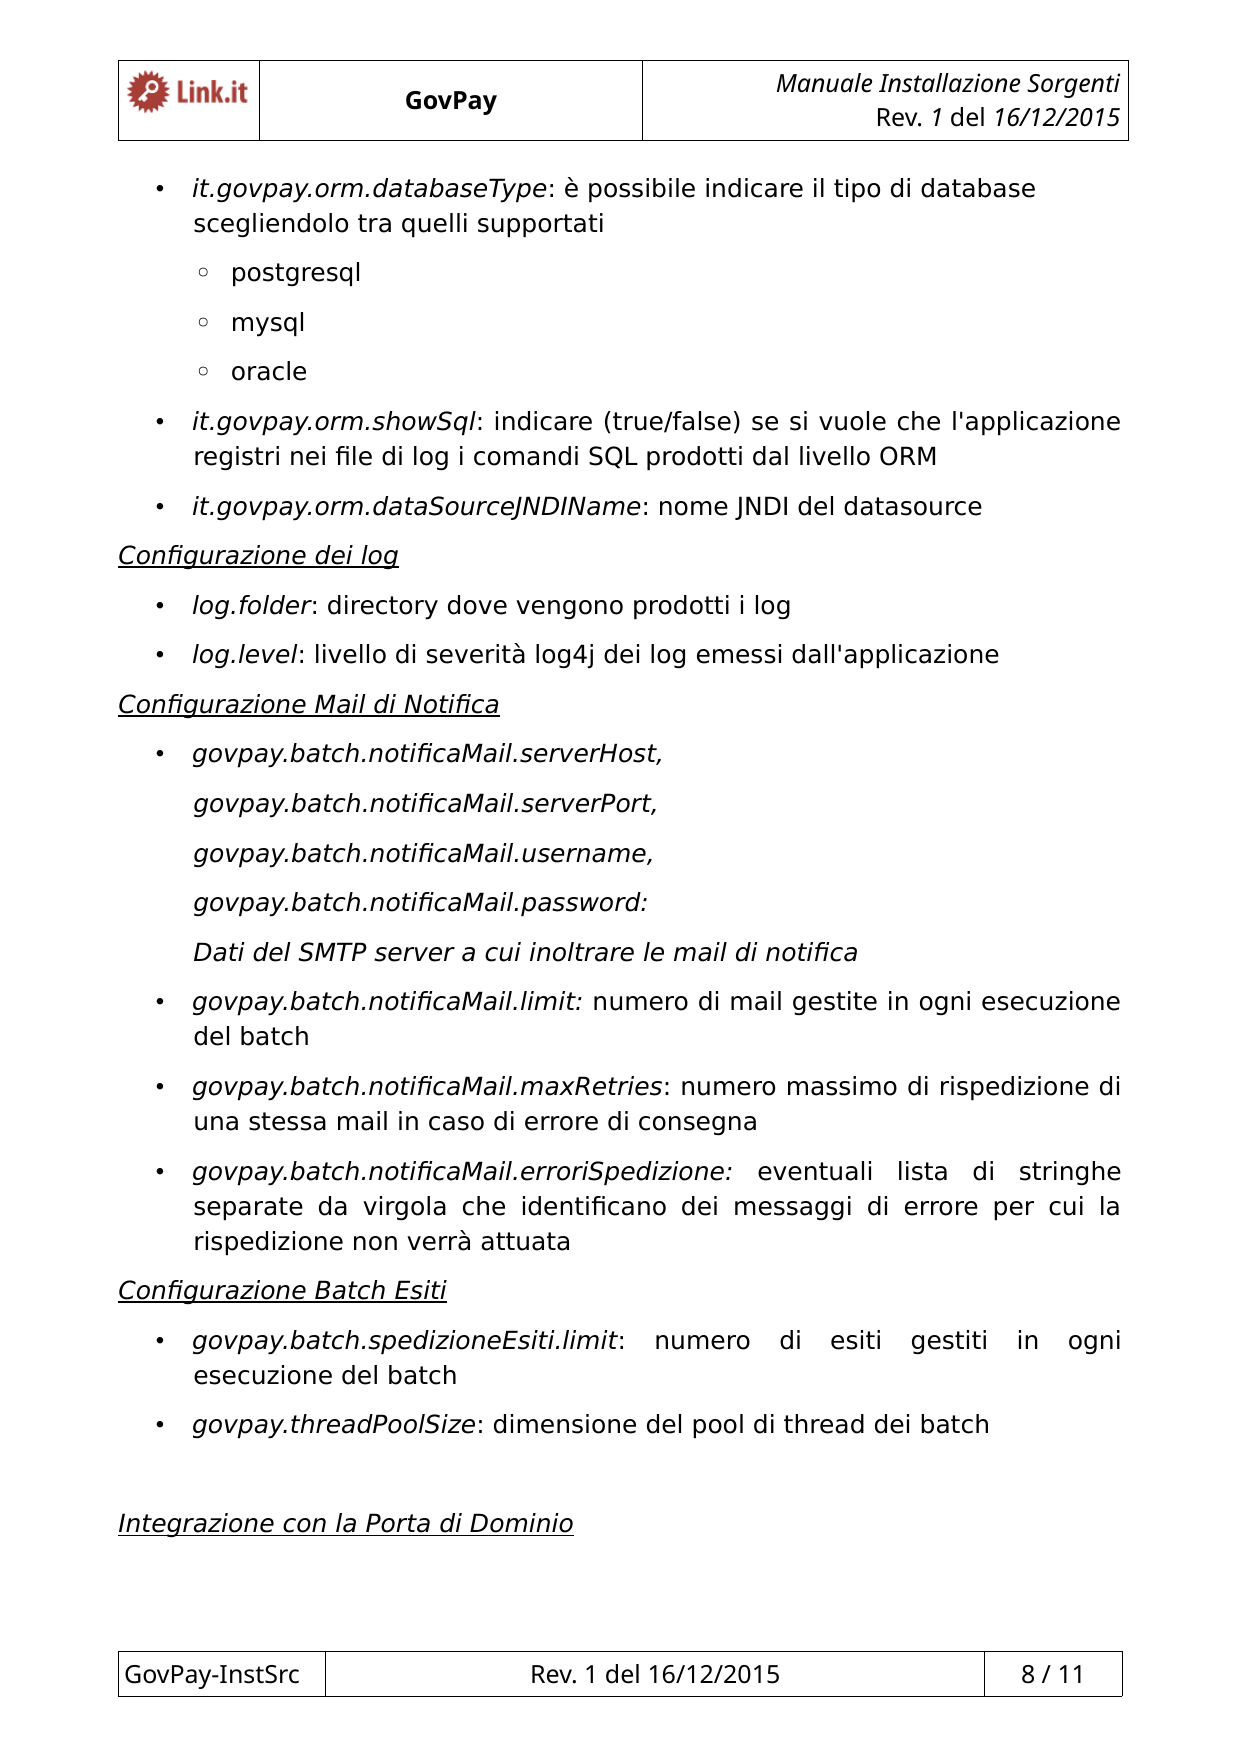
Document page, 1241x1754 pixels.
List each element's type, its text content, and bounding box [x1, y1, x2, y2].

list govpay.batch.notificaMail.serverHost, [156, 739, 1122, 769]
list govpay.batch.notificaMail.maxRetries: numero massimo di rispedizione di una stessa mail in caso di errore di consegna [156, 1072, 1122, 1136]
list govpay.threadPoolSize: dimensione del pool di thread dei batch [156, 1410, 1122, 1439]
list it.govpay.orm.showSql: indicare (true/false) se si vuole che l'applicazione registri nei file di log i comandi SQL prodotti dal livello ORM [156, 407, 1122, 471]
list govpay.batch.notificaMail.password: [156, 888, 1122, 917]
list log.level: livello di severità log4j dei log emessi dall'applicazione [156, 640, 1122, 669]
list it.govpay.orm.databaseType: è possibile indicare il tipo di database scegliendolo tra quelli supportati [156, 174, 1122, 238]
text Configurazione dei log [118, 541, 1122, 570]
text Integrazione con la Porta di Dominio [118, 1509, 1122, 1539]
list it.govpay.orm.dataSourceJNDIName: nome JNDI del datasource [156, 492, 1122, 521]
list Dati del SMTP server a cui inoltrare le mail di notifica [156, 938, 1122, 967]
list govpay.batch.notificaMail.erroriSpedizione: eventuali lista di stringhe separate da virgola che identificano dei messaggi di errore per cui la rispedizione non verrà attuata [156, 1157, 1122, 1256]
list govpay.batch.spedizioneEsiti.limit: numero di esiti gestiti in ogni esecuzione del batch [156, 1326, 1122, 1390]
list oracle [193, 357, 1122, 387]
list postgresql [193, 258, 1122, 287]
list log.folder: directory dove vengono prodotti i log [156, 591, 1122, 620]
text Configurazione Mail di Notifica [118, 690, 1122, 719]
text Configurazione Batch Esiti [118, 1276, 1122, 1305]
list govpay.batch.notificaMail.username, [156, 839, 1122, 868]
list govpay.batch.notificaMail.serverPort, [156, 789, 1122, 818]
list mysql [193, 308, 1122, 337]
list govpay.batch.notificaMail.limit: numero di mail gestite in ogni esecuzione del batch [156, 987, 1122, 1052]
picture [123, 65, 254, 119]
